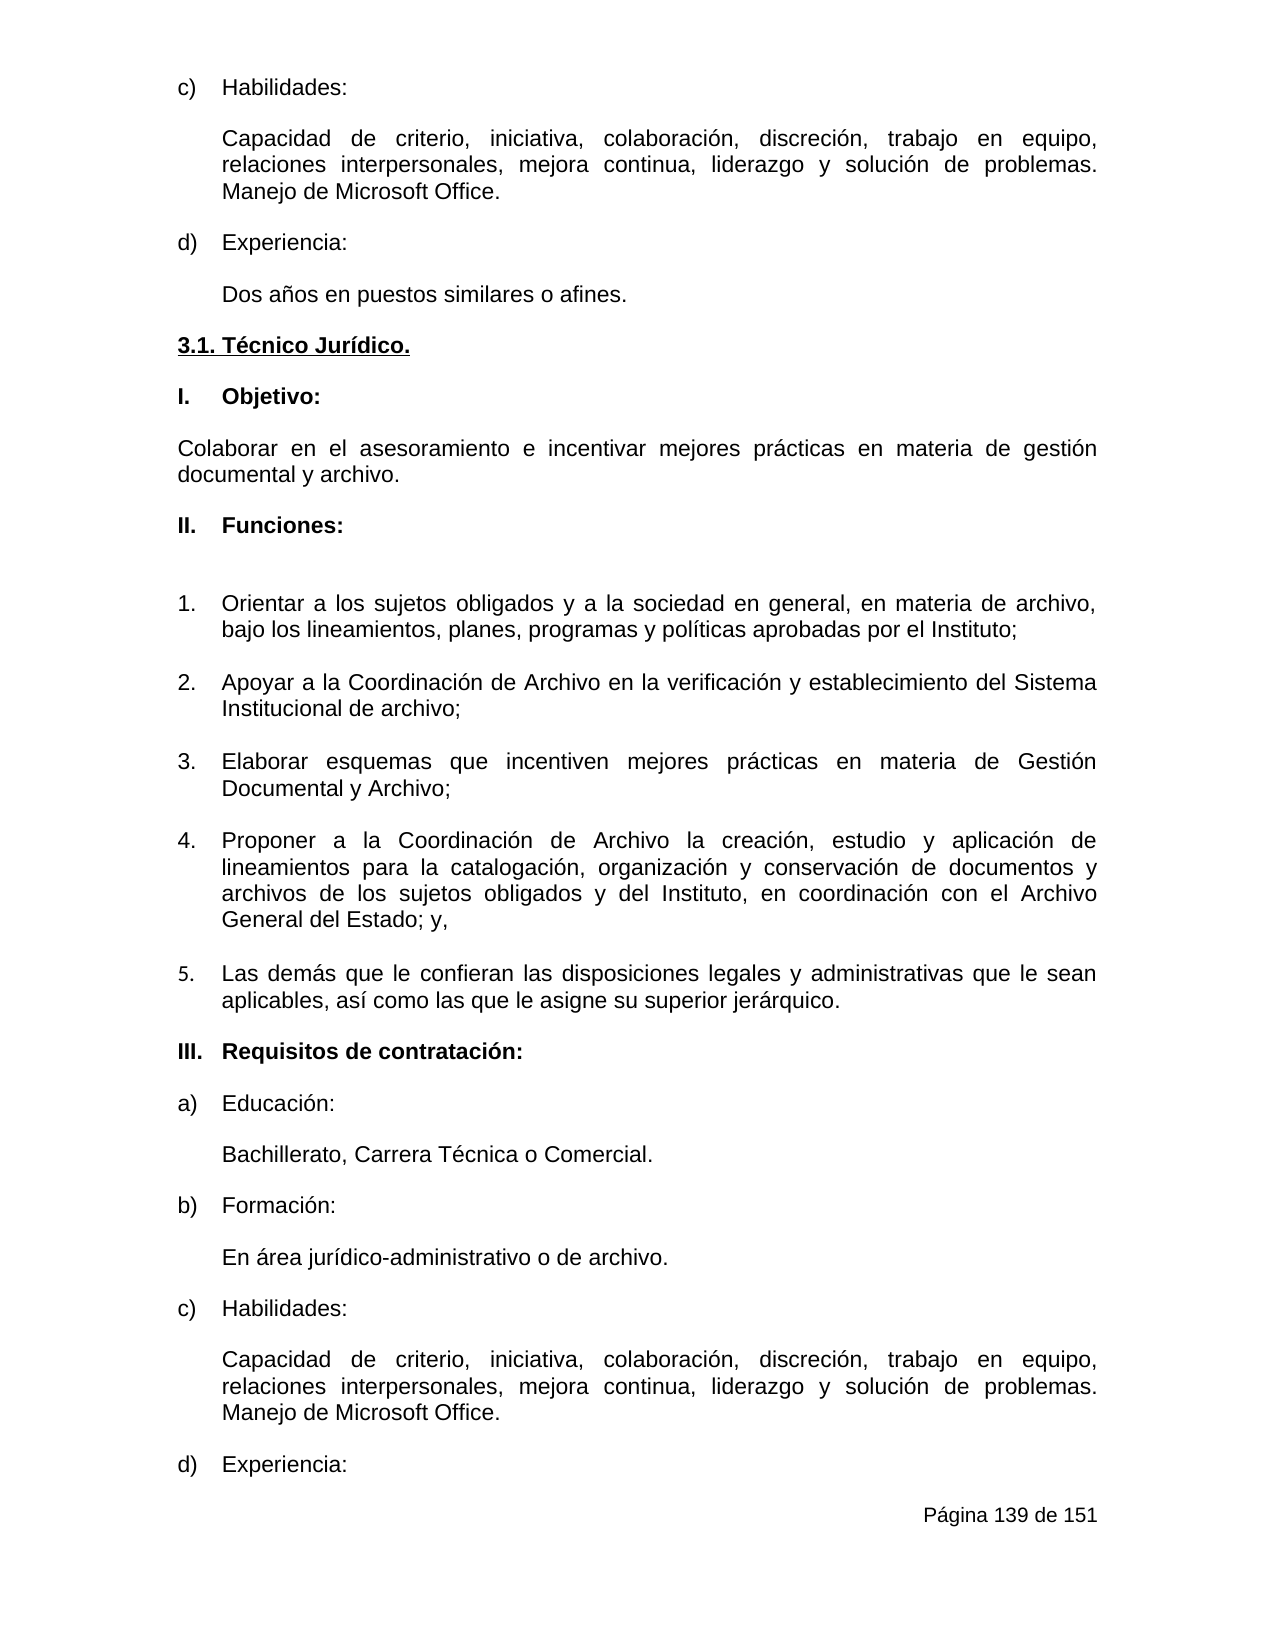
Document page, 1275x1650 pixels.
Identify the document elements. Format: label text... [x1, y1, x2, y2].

text En área jurídico-administrativo o de archivo. [222, 1244, 1098, 1270]
text c) Habilidades: [177, 1295, 1098, 1321]
text c) Habilidades: [177, 74, 1098, 100]
text Capacidad de criterio, iniciativa, colaboración, discreción, trabajo en equipo, relaciones interpersonales, mejora continua, liderazgo y solución de problemas. Manejo de Microsoft Office. [222, 1346, 1098, 1426]
list Elaborar esquemas que incentiven mejores prácticas en materia de Gestión Documental y Archivo; [177, 748, 1098, 801]
text I. Objetivo: [177, 383, 1098, 409]
list Orientar a los sujetos obligados y a la sociedad en general, en materia de archivo, bajo los lineamientos, planes, programas y políticas aprobadas por el Instituto; [177, 590, 1098, 643]
text III. Requisitos de contratación: [177, 1038, 1098, 1065]
list Las demás que le confieran las disposiciones legales y administrativas que le sean aplicables, así como las que le asigne su superior jerárquico. [177, 959, 1098, 1013]
list Proponer a la Coordinación de Archivo la creación, estudio y aplicación de lineamientos para la catalogación, organización y conservación de documentos y archivos de los sujetos obligados y del Instituto, en coordinación con el Archivo General del Estado; y, [177, 827, 1098, 933]
text Bachillerato, Carrera Técnica o Comercial. [222, 1141, 1098, 1167]
text b) Formación: [177, 1192, 1098, 1219]
text a) Educación: [177, 1090, 1098, 1116]
text II. Funciones: [177, 512, 1098, 539]
text Capacidad de criterio, iniciativa, colaboración, discreción, trabajo en equipo, relaciones interpersonales, mejora continua, liderazgo y solución de problemas. Manejo de Microsoft Office. [222, 125, 1098, 204]
text Dos años en puestos similares o afines. [222, 281, 1098, 307]
text 3.1. Técnico Jurídico. [177, 332, 1098, 358]
list Apoyar a la Coordinación de Archivo en la verificación y establecimiento del Sistema Institucional de archivo; [177, 669, 1098, 722]
text Colaborar en el asesoramiento e incentivar mejores prácticas en materia de gestión documental y archivo. [177, 434, 1098, 487]
text d) Experiencia: [177, 229, 1098, 256]
text d) Experiencia: [177, 1451, 1098, 1477]
